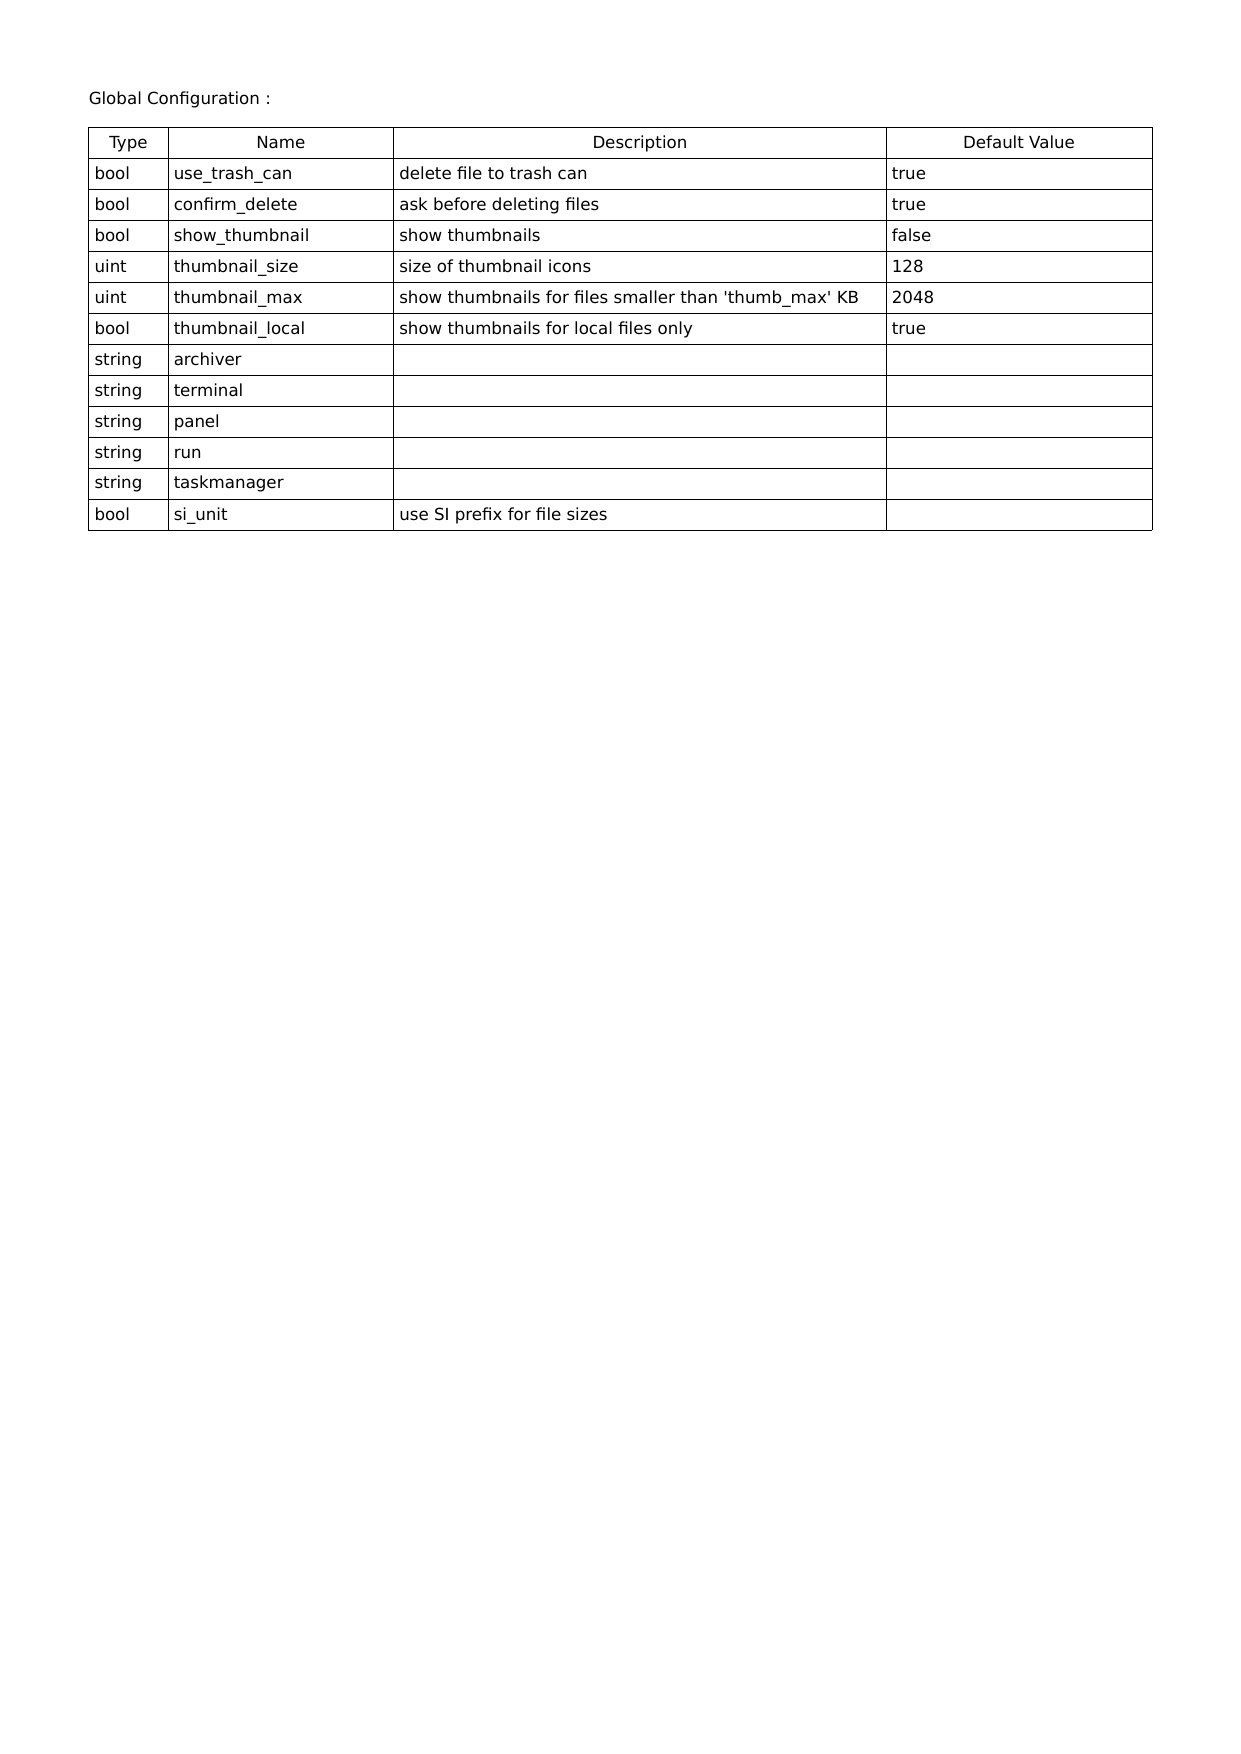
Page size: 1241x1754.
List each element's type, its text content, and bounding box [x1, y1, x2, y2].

table_cell string [89, 407, 168, 437]
table_cell show thumbnails for local files only [394, 314, 886, 344]
table_cell size of thumbnail icons [394, 252, 886, 282]
table_cell use SI prefix for file sizes [394, 500, 886, 529]
table_cell si_unit [169, 500, 393, 529]
table_cell 2048 [887, 283, 1152, 313]
table_cell string [89, 438, 168, 468]
table_cell bool [89, 159, 168, 189]
table_cell false [887, 221, 1152, 251]
table_cell [887, 469, 1152, 498]
table_header Description [394, 128, 886, 158]
table_header Name [169, 128, 393, 158]
table_cell [394, 376, 886, 406]
table_cell bool [89, 190, 168, 220]
table_cell string [89, 376, 168, 406]
table_cell [394, 469, 886, 498]
table_cell archiver [169, 345, 393, 375]
table_cell thumbnail_size [169, 252, 393, 282]
table_cell true [887, 190, 1152, 220]
table_cell bool [89, 221, 168, 251]
table_cell [887, 345, 1152, 375]
table_cell delete file to trash can [394, 159, 886, 189]
table_cell panel [169, 407, 393, 437]
table_cell [394, 407, 886, 437]
table_cell string [89, 345, 168, 375]
table_cell thumbnail_max [169, 283, 393, 313]
table_cell 128 [887, 252, 1152, 282]
table_cell true [887, 314, 1152, 344]
table_cell show_thumbnail [169, 221, 393, 251]
table_cell confirm_delete [169, 190, 393, 220]
table_header Type [89, 128, 168, 158]
table_cell bool [89, 314, 168, 344]
table_cell uint [89, 283, 168, 313]
table_cell run [169, 438, 393, 468]
table_cell taskmanager [169, 469, 393, 498]
table_cell terminal [169, 376, 393, 406]
table_cell thumbnail_local [169, 314, 393, 344]
table_cell [887, 500, 1152, 529]
table_cell [394, 438, 886, 468]
table_cell use_trash_can [169, 159, 393, 189]
text Global Configuration : [88, 88, 1152, 108]
table_cell [887, 438, 1152, 468]
table_cell ask before deleting files [394, 190, 886, 220]
table_header Default Value [887, 128, 1152, 158]
table_cell [887, 376, 1152, 406]
table_cell show thumbnails [394, 221, 886, 251]
table_cell [394, 345, 886, 375]
table_cell [887, 407, 1152, 437]
table_cell show thumbnails for files smaller than 'thumb_max' KB [394, 283, 886, 313]
table_cell true [887, 159, 1152, 189]
table_cell uint [89, 252, 168, 282]
table_cell string [89, 469, 168, 498]
table_cell bool [89, 500, 168, 529]
